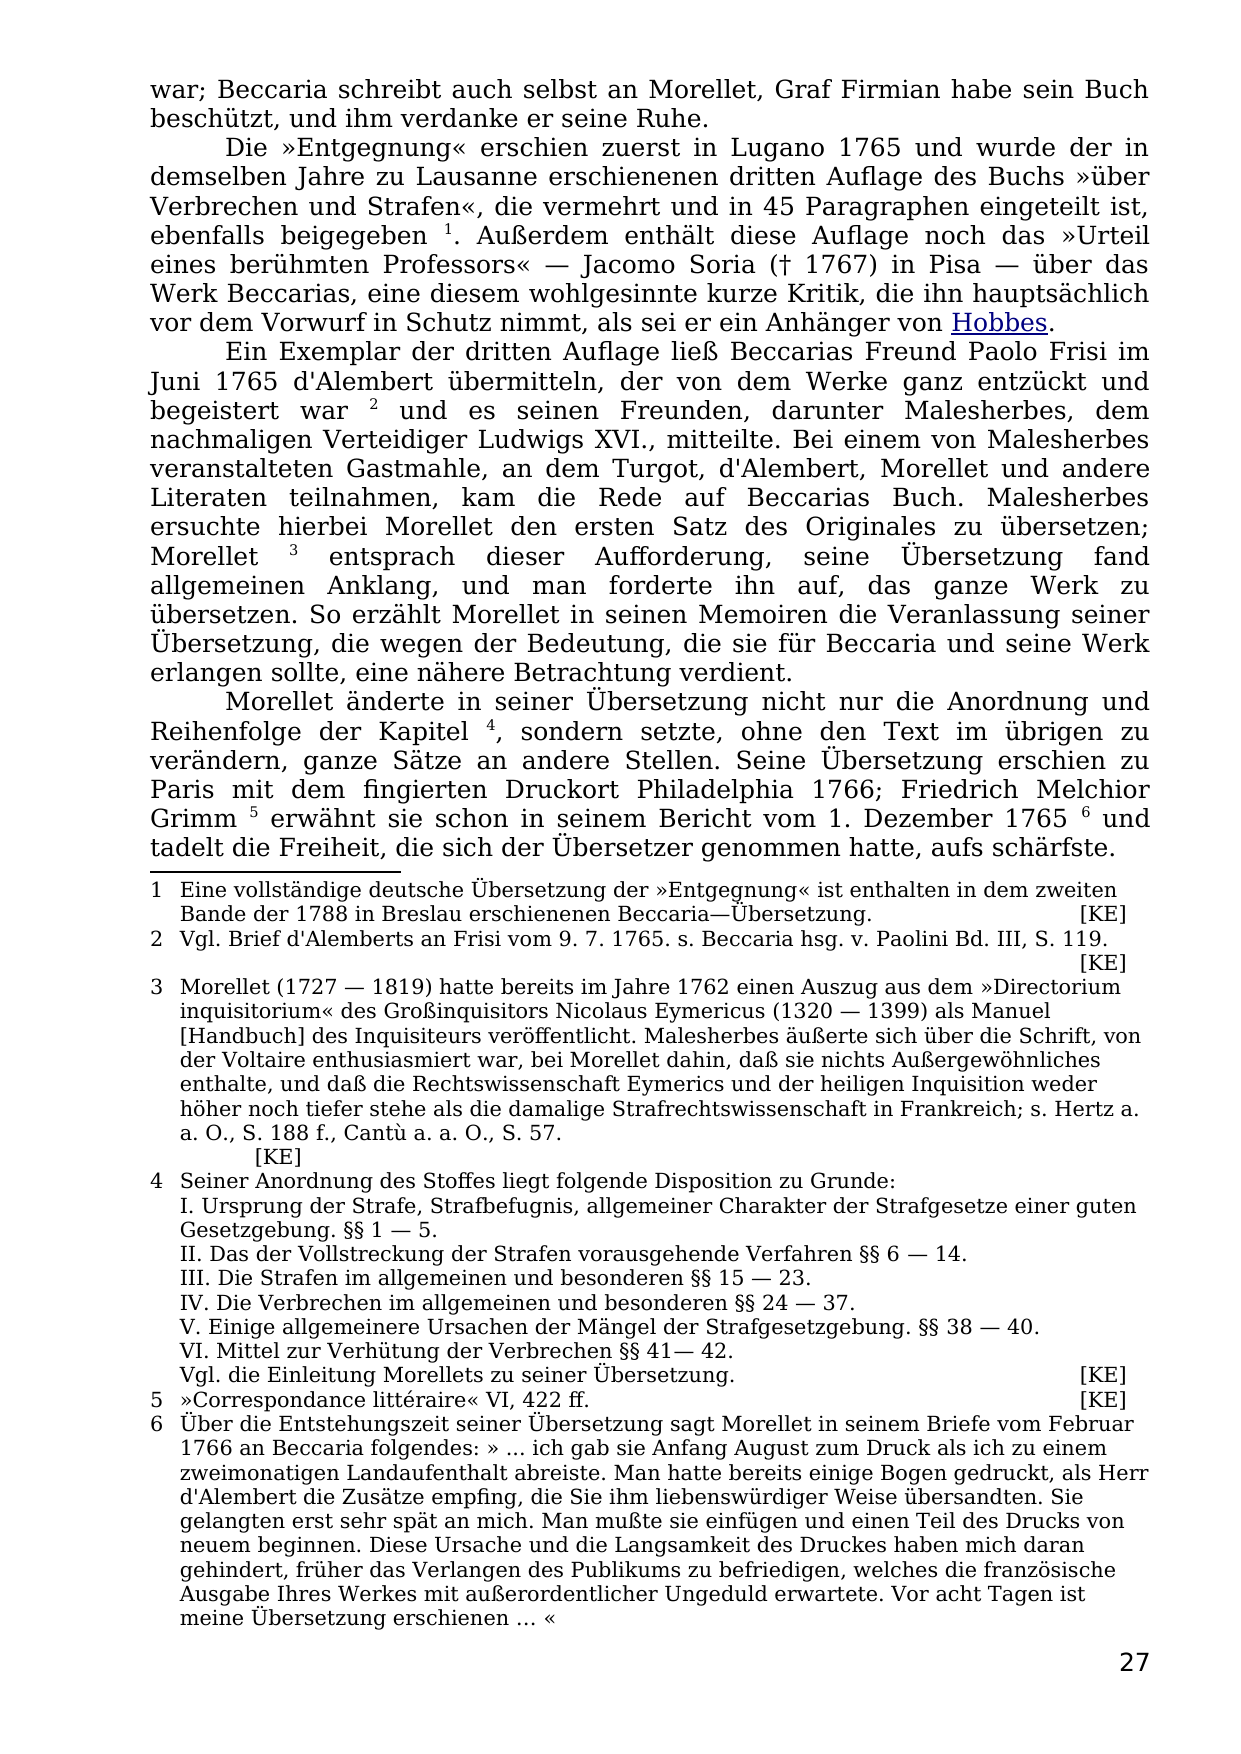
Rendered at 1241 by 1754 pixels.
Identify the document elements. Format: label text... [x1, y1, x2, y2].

text Vgl. Brief d'Alemberts an Frisi vom 9. 7. 1765. s. Beccaria hsg. v. Paolini Bd. III, S. 119. [KE] [150, 927, 1151, 975]
text Über die Entstehungszeit seiner Übersetzung sagt Morellet in seinem Briefe vom Februar 1766 an Beccaria folgendes: » ... ich gab sie Anfang August zum Druck als ich zu einem zweimonatigen Landaufenthalt abreiste. Man hatte bereits einige Bogen gedruckt, als Herr d'Alembert die Zusätze empfing, die Sie ihm liebenswürdiger Weise übersandten. Sie gelangten erst sehr spät an mich. Man mußte sie einfügen und einen Teil des Drucks von neuem beginnen. Diese Ursache und die Langsamkeit des Druckes haben mich daran gehindert, früher das Verlangen des Publikums zu befriedigen, welches die französische Ausgabe Ihres Werkes mit außerordentlicher Ungeduld erwartete. Vor acht Tagen ist meine Übersetzung erschienen … « [150, 1412, 1151, 1631]
text Die »Entgegnung« erschien zuerst in Lugano 1765 und wurde der in demselben Jahre zu Lausanne erschienenen dritten Auflage des Buchs »über Verbrechen und Strafen«, die vermehrt und in 45 Paragraphen eingeteilt ist, ebenfalls beigegeben . Außerdem enthält diese Auﬂage noch das »Urteil eines berühmten Professors« — Jacomo Soria († 1767) in Pisa — über das Werk Beccarias, eine diesem wohlgesinnte kurze Kritik, die ihn hauptsächlich vor dem Vorwurf in Schutz nimmt, als sei er ein Anhänger von Hobbes. [150, 133, 1151, 337]
text »Correspondance littéraire« VI, 422 ff. [KE] [150, 1388, 1151, 1412]
text Eine vollständige deutsche Übersetzung der »Entgegnung« ist enthalten in dem zweiten Bande der 1788 in Breslau erschienenen Beccaria—Übersetzung. [KE] [150, 878, 1151, 927]
text Vgl. die Einleitung Morellets zu seiner Übersetzung. [KE] [150, 1363, 1151, 1388]
text Seiner Anordnung des Stoffes liegt folgende Disposition zu Grunde: [150, 1169, 1151, 1194]
text Morellet (1727 — 1819) hatte bereits im Jahre 1762 einen Auszug aus dem »Directorium inquisitorium« des Großinquisitors Nicolaus Eymericus (1320 — 1399) als Manuel [Handbuch] des Inquisiteurs veröffentlicht. Malesherbes äußerte sich über die Schrift, von der Voltaire enthusiasmiert war, bei Morellet dahin, daß sie nichts Außergewöhnliches enthalte, und daß die Rechtswissenschaft Eymerics und der heiligen Inquisition weder höher noch tiefer stehe als die damalige Strafrechtswissenschaft in Frankreich; s. Hertz a. a. O., S. 188 f., Cantù a. a. O., S. 57. [KE] [150, 975, 1151, 1169]
text V. Einige allgemeinere Ursachen der Mängel der Strafgesetzgebung. §§ 38 — 40. [150, 1315, 1151, 1339]
text VI. Mittel zur Verhütung der Verbrechen §§ 41— 42. [150, 1339, 1151, 1363]
text I. Ursprung der Strafe, Strafbefugnis, allgemeiner Charakter der Strafgesetze einer guten Gesetzgebung. §§ 1 — 5. [150, 1194, 1151, 1242]
text war; Beccaria schreibt auch selbst an Morellet, Graf Firmian habe sein Buch beschützt, und ihm verdanke er seine Ruhe. [150, 75, 1151, 133]
text IV. Die Verbrechen im allgemeinen und besonderen §§ 24 — 37. [150, 1291, 1151, 1315]
text Morellet änderte in seiner Übersetzung nicht nur die Anordnung und Reihenfolge der Kapitel , sondern setzte, ohne den Text im übrigen zu verändern, ganze Sätze an andere Stellen. Seine Übersetzung erschien zu Paris mit dem ﬁngierten Druckort Philadelphia 1766; Friedrich Melchior Grimm erwähnt sie schon in seinem Bericht vom 1. Dezember 1765 und tadelt die Freiheit, die sich der Übersetzer genommen hatte, aufs schärfste. [150, 687, 1151, 862]
text II. Das der Vollstreckung der Strafen vorausgehende Verfahren §§ 6 — 14. [150, 1242, 1151, 1266]
text III. Die Strafen im allgemeinen und besonderen §§ 15 — 23. [150, 1266, 1151, 1291]
text Ein Exemplar der dritten Auﬂage ließ Beccarias Freund Paolo Frisi im Juni 1765 d'Alembert übermitteln, der von dem Werke ganz entzückt und begeistert war und es seinen Freunden, darunter Malesherbes, dem nachmaligen Verteidiger Ludwigs XVI., mitteilte. Bei einem von Malesherbes veranstalteten Gastmahle, an dem Turgot, d'Alembert, Morellet und andere Literaten teilnahmen, kam die Rede auf Beccarias Buch. Malesherbes ersuchte hierbei Morellet den ersten Satz des Originales zu übersetzen; Morellet entsprach dieser Aufforderung, seine Übersetzung fand allgemeinen Anklang, und man forderte ihn auf, das ganze Werk zu übersetzen. So erzählt Morellet in seinen Memoiren die Veranlassung seiner Übersetzung, die wegen der Bedeutung, die sie für Beccaria und seine Werk erlangen sollte, eine nähere Betrachtung verdient. [150, 337, 1151, 687]
